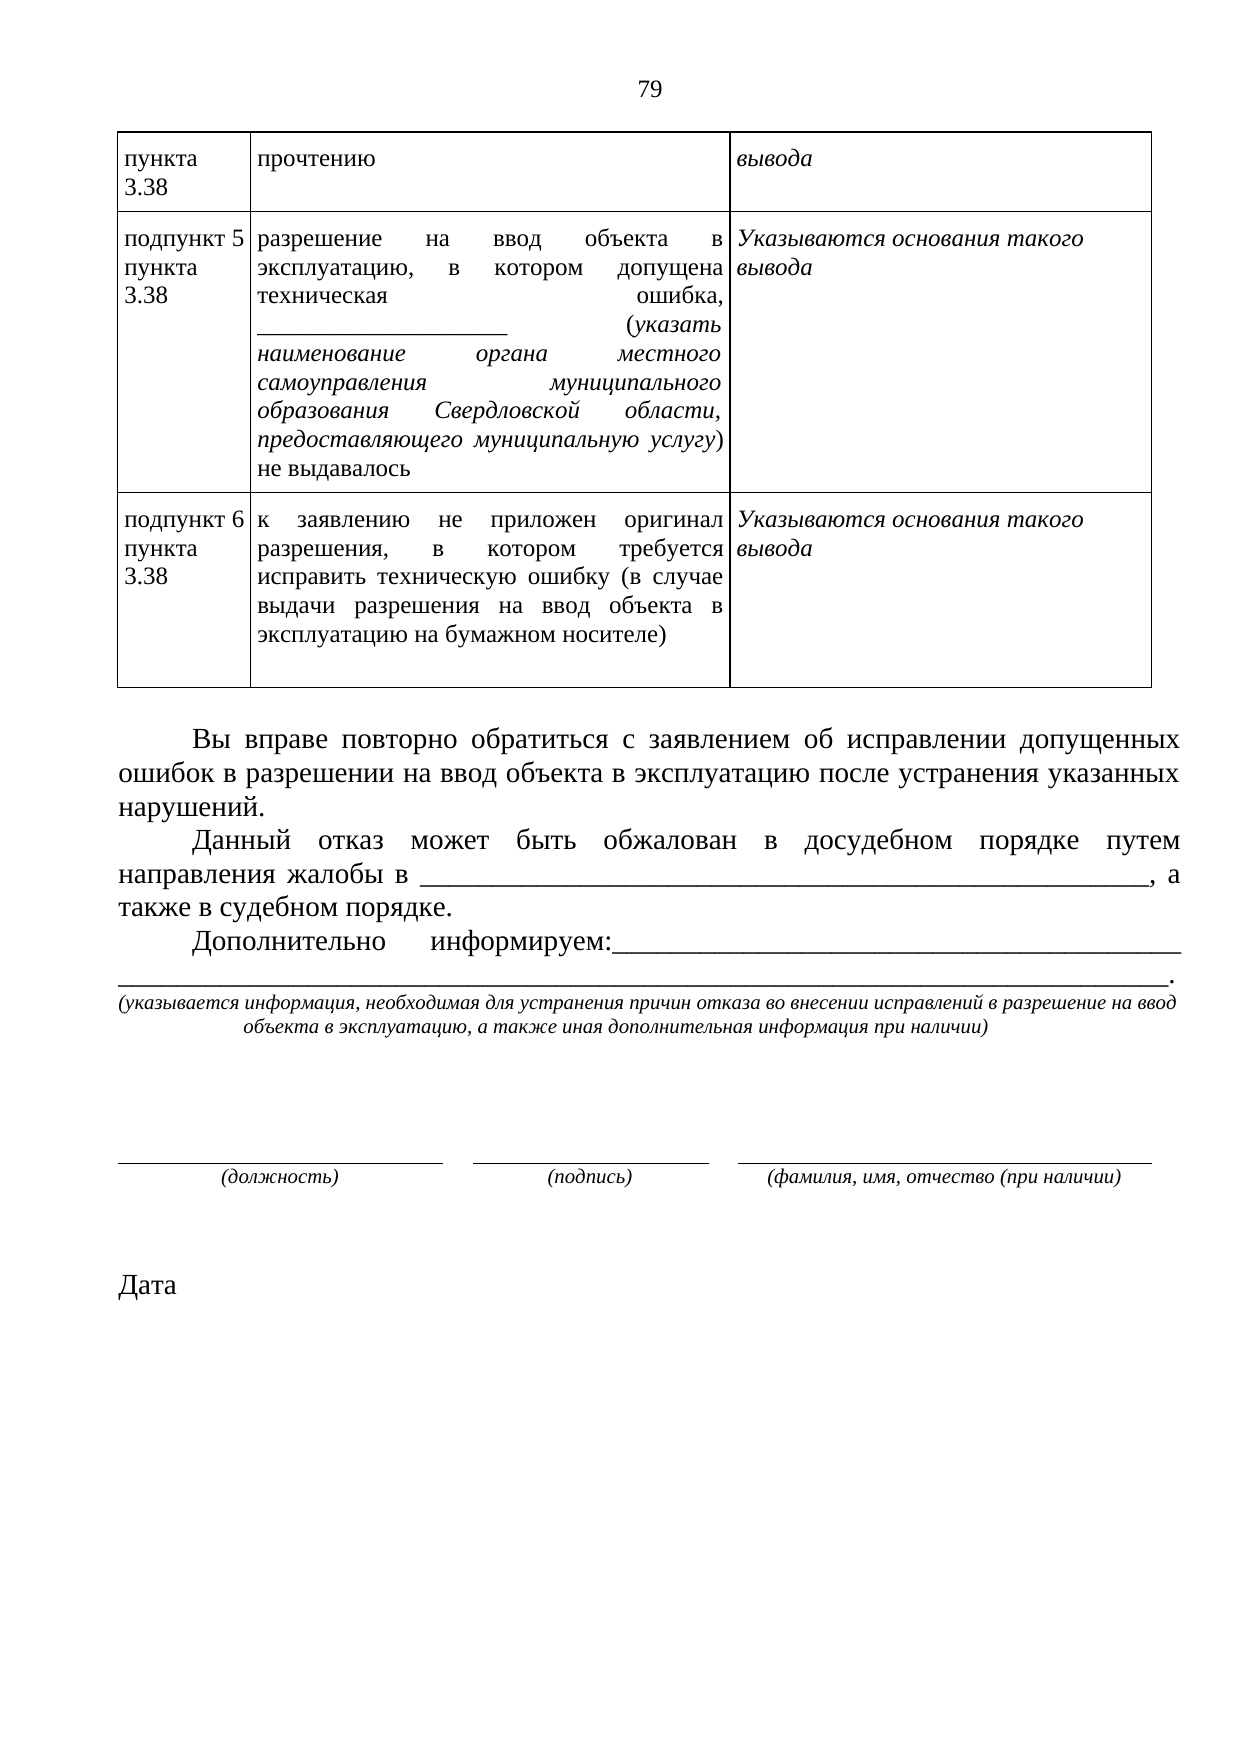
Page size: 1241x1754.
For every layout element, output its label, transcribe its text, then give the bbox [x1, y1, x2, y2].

table_header [443, 1134, 472, 1163]
table_cell подпункт 5 пункта 3.38 [118, 212, 250, 492]
table_cell (должность) [118, 1164, 443, 1188]
table_header [473, 1134, 709, 1163]
table_cell [709, 1163, 738, 1188]
table_cell [443, 1163, 472, 1188]
table_cell прочтению [251, 133, 729, 211]
table_header [118, 1134, 443, 1163]
table_cell Указываются основания такого вывода [731, 212, 1151, 492]
table_cell разрешение на ввод объекта в эксплуатацию, в котором допущена техническая ошибка, ____________________ (указать наименование органа местного самоуправления муниципального образования Свердловской области, предоставляющего муниципальную услугу) не выдавалось [251, 212, 729, 492]
table_cell подпункт 6 пункта 3.38 [118, 493, 250, 687]
text объекта в эксплуатацию, а также иная дополнительная информация при наличии) [118, 1014, 1181, 1038]
text Вы вправе повторно обратиться с заявлением об исправлении допущенных ошибок в разрешении на ввод объекта в эксплуатацию после устранения указанных нарушений. [118, 722, 1181, 822]
text Дата [118, 1267, 1181, 1301]
table_cell (фамилия, имя, отчество (при наличии) [738, 1164, 1152, 1188]
text Данный отказ может быть обжалован в досудебном порядке путем направления жалобы в __________________________________________________, а также в судебном порядке. [118, 822, 1181, 923]
table_cell к заявлению не приложен оригинал разрешения, в котором требуется исправить техническую ошибку (в случае выдачи разрешения на ввод объекта в эксплуатацию на бумажном носителе) [251, 493, 729, 687]
text (указывается информация, необходимая для устранения причин отказа во внесении исправлений в разрешение на ввод [118, 990, 1181, 1014]
text Дополнительно информируем:_______________________________________ ________________________________________________________________________. [118, 923, 1181, 990]
table_header [738, 1134, 1152, 1163]
table_header [709, 1134, 738, 1163]
table_cell пункта 3.38 [118, 133, 250, 211]
table_cell (подпись) [473, 1164, 709, 1188]
table_cell вывода [731, 133, 1151, 211]
table_cell Указываются основания такого вывода [731, 493, 1151, 687]
